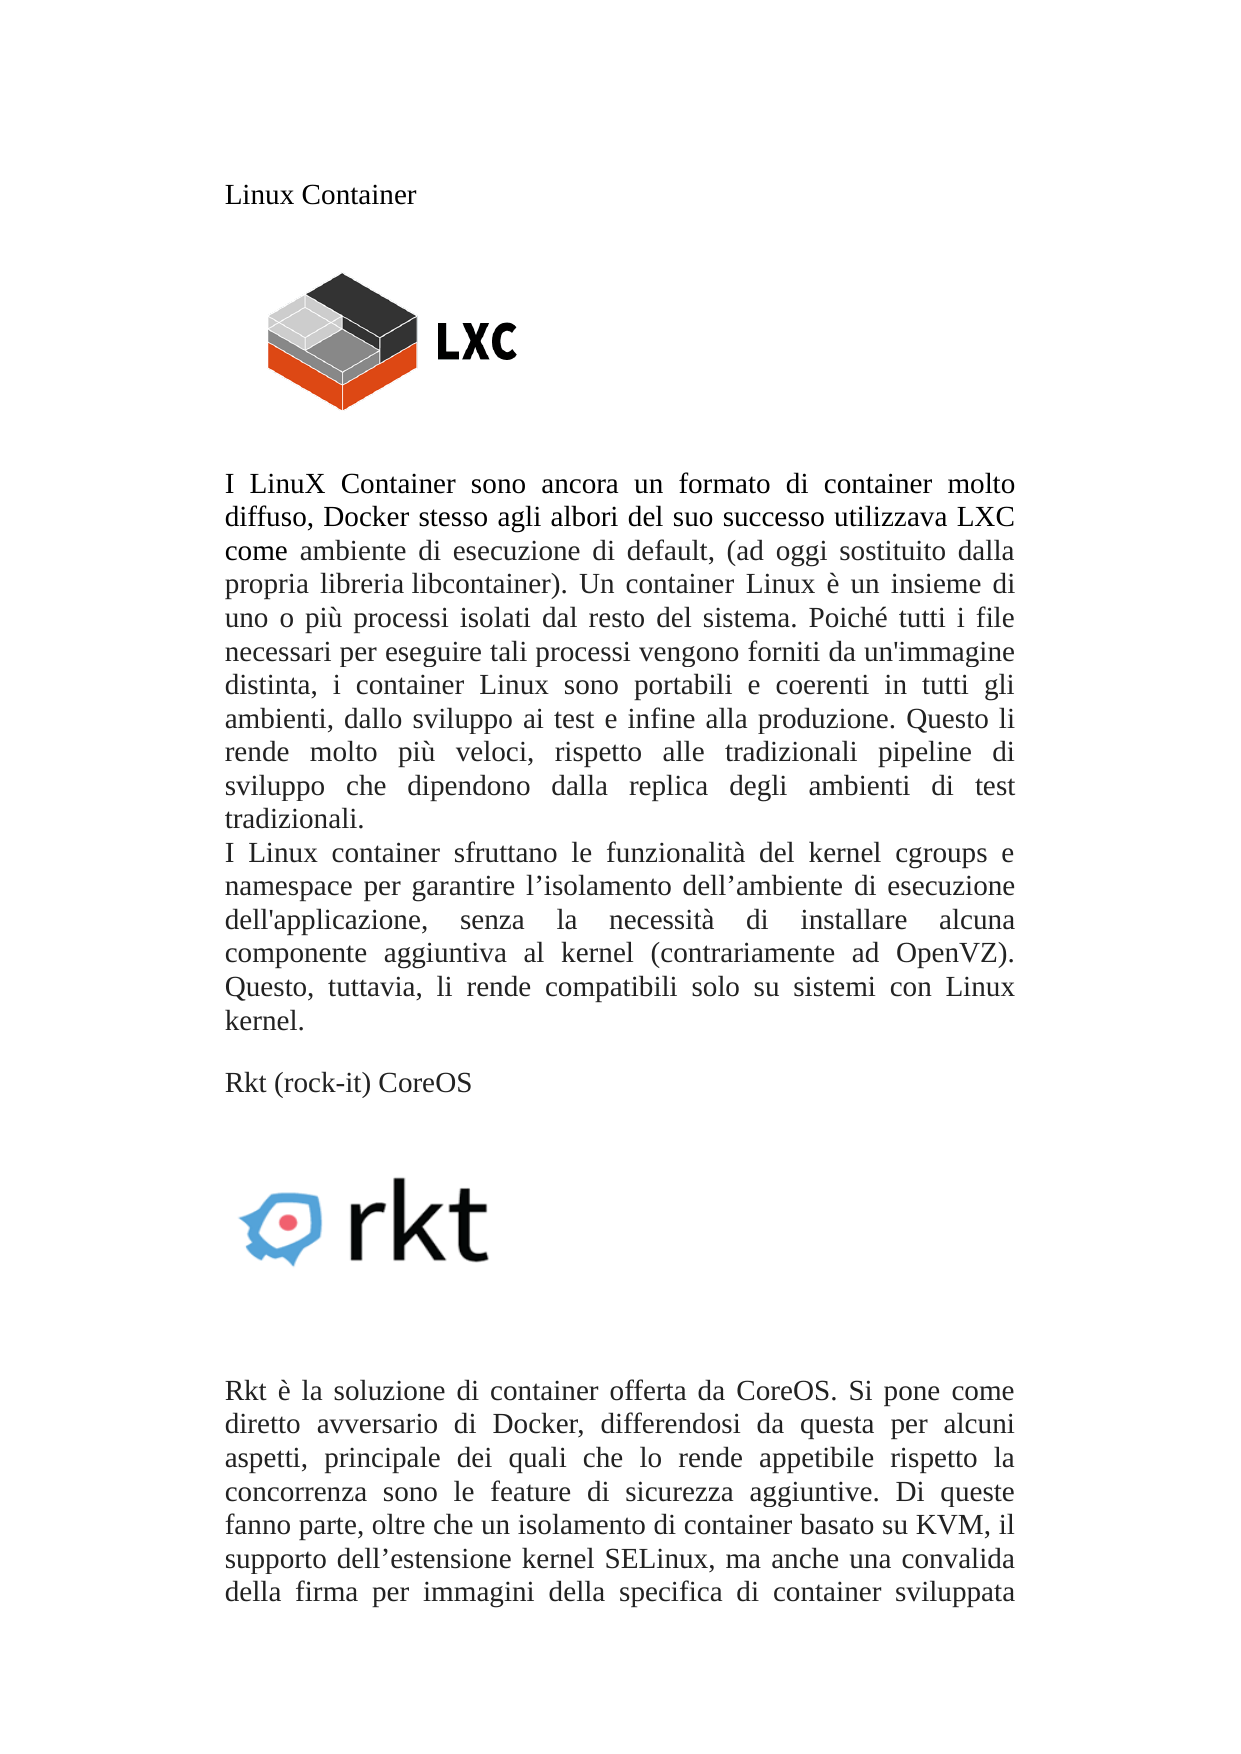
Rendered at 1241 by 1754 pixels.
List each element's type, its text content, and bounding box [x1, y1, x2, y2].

text Linux Container [224, 177, 1016, 211]
picture [224, 244, 583, 438]
text Rkt è la soluzione di container offerta da CoreOS. Si pone come diretto avversario di Docker, differendosi da questa per alcuni aspetti, principale dei quali che lo rende appetibile rispetto la concorrenza sono le feature di sicurezza aggiuntive. Di queste fanno parte, oltre che un isolamento di container basato su KVM, il supporto dell’estensione kernel SELinux, ma anche una convalida della firma per immagini della specifica di container sviluppata [224, 1373, 1016, 1608]
text I LinuX Container sono ancora un formato di container molto diffuso, Docker stesso agli albori del suo successo utilizzava LXC come ambiente di esecuzione di default, (ad oggi sostituito dalla propria libreria libcontainer). Un container Linux è un insieme di uno o più processi isolati dal resto del sistema. Poiché tutti i file necessari per eseguire tali processi vengono forniti da un'immagine distinta, i container Linux sono portabili e coerenti in tutti gli ambienti, dallo sviluppo ai test e infine alla produzione. Questo li rende molto più veloci, rispetto alle tradizionali pipeline di sviluppo che dipendono dalla replica degli ambienti di test tradizionali. [224, 466, 1016, 835]
text I Linux container sfruttano le funzionalità del kernel cgroups e namespace per garantire l’isolamento dell’ambiente di esecuzione dell'applicazione, senza la necessità di installare alcuna componente aggiuntiva al kernel (contrariamente ad OpenVZ). Questo, tuttavia, li rende compatibili solo su sistemi con Linux kernel. [224, 835, 1016, 1036]
text Rkt (rock-it) CoreOS [224, 1065, 1016, 1098]
picture [224, 1098, 502, 1345]
